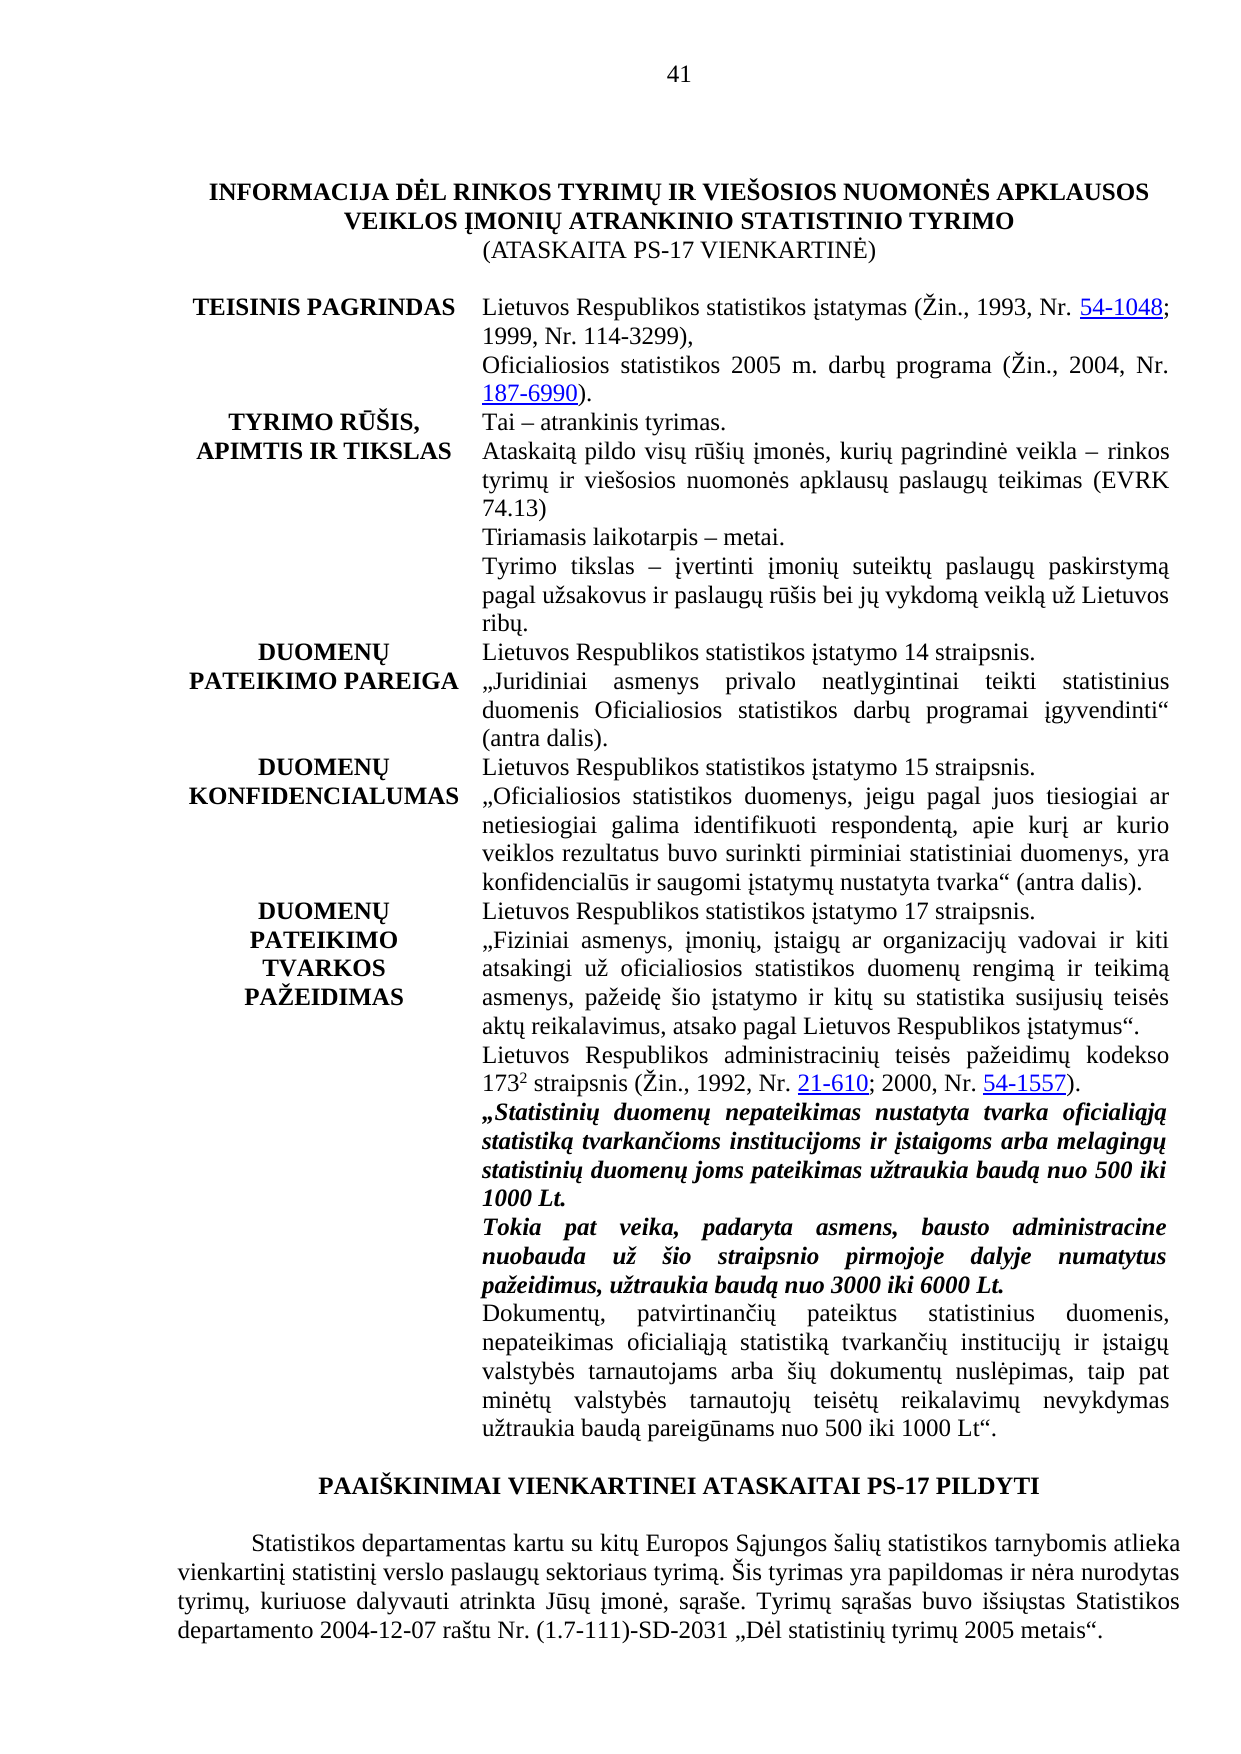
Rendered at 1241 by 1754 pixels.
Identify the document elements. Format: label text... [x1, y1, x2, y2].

table_cell TYRIMO RŪŠIS, APIMTIS IR TIKSLAS [177, 407, 471, 637]
text Statistikos departamentas kartu su kitų Europos Sąjungos šalių statistikos tarnybomis atlieka vienkartinį statistinį verslo paslaugų sektoriaus tyrimą. Šis tyrimas yra papildomas ir nėra nurodytas tyrimų, kuriuose dalyvauti atrinkta Jūsų įmonė, sąraše. Tyrimų sąrašas buvo išsiųstas Statistikos departamento 2004-12-07 raštu Nr. (1.7-111)-SD-2031 „Dėl statistinių tyrimų 2005 metais“. [177, 1528, 1181, 1643]
text PAAIŠKINIMAI VIENKARTINEI ATASKAITAI PS-17 PILDYTI [177, 1471, 1181, 1500]
table_cell DUOMENŲ PATEIKIMO PAREIGA [177, 637, 471, 752]
table_header Lietuvos Respublikos statistikos įstatymas (Žin., 1993, Nr. 54-1048; 1999, Nr. 114-3299), Oficialiosios statistikos 2005 m. darbų programa (Žin., 2004, Nr. 187-6990). [471, 292, 1181, 407]
table_cell Tai – atrankinis tyrimas. Ataskaitą pildo visų rūšių įmonės, kurių pagrindinė veikla – rinkos tyrimų ir viešosios nuomonės apklausų paslaugų teikimas (EVRK 74.13) Tiriamasis laikotarpis – metai. Tyrimo tikslas – įvertinti įmonių suteiktų paslaugų paskirstymą pagal užsakovus ir paslaugų rūšis bei jų vykdomą veiklą už Lietuvos ribų. [471, 407, 1181, 637]
table_cell DUOMENŲ PATEIKIMO TVARKOS PAŽEIDIMAS [177, 896, 471, 1442]
table_cell DUOMENŲ KONFIDENCIALUMAS [177, 752, 471, 896]
table_cell Lietuvos Respublikos statistikos įstatymo 14 straipsnis. „Juridiniai asmenys privalo neatlygintinai teikti statistinius duomenis Oficialiosios statistikos darbų programai įgyvendinti“ (antra dalis). [471, 637, 1181, 752]
table_cell Lietuvos Respublikos statistikos įstatymo 17 straipsnis. „Fiziniai asmenys, įmonių, įstaigų ar organizacijų vadovai ir kiti atsakingi už oficialiosios statistikos duomenų rengimą ir teikimą asmenys, pažeidę šio įstatymo ir kitų su statistika susijusių teisės aktų reikalavimus, atsako pagal Lietuvos Respublikos įstatymus“. Lietuvos Respublikos administracinių teisės pažeidimų kodekso 1732 straipsnis (Žin., 1992, Nr. 21-610; 2000, Nr. 54-1557). „Statistinių duomenų nepateikimas nustatyta tvarka oficialiąją statistiką tvarkančioms institucijoms ir įstaigoms arba melagingų statistinių duomenų joms pateikimas užtraukia baudą nuo 500 iki 1000 Lt. Tokia pat veika, padaryta asmens, bausto administracine nuobauda už šio straipsnio pirmojoje dalyje numatytus pažeidimus, užtraukia baudą nuo 3000 iki 6000 Lt. Dokumentų, patvirtinančių pateiktus statistinius duomenis, nepateikimas oficialiąją statistiką tvarkančių institucijų ir įstaigų valstybės tarnautojams arba šių dokumentų nuslėpimas, taip pat minėtų valstybės tarnautojų teisėtų reikalavimų nevykdymas užtraukia baudą pareigūnams nuo 500 iki 1000 Lt“. [471, 896, 1181, 1442]
text INFORMACIJA DĖL Rinkos tyrimų ir viešosios nuomonės apklausos VEIKLOS įmonių ATRANKINIO STATISTINIO TYRIMO [177, 177, 1181, 235]
table_cell Lietuvos Respublikos statistikos įstatymo 15 straipsnis. „Oficialiosios statistikos duomenys, jeigu pagal juos tiesiogiai ar netiesiogiai galima identifikuoti respondentą, apie kurį ar kurio veiklos rezultatus buvo surinkti pirminiai statistiniai duomenys, yra konfidencialūs ir saugomi įstatymų nustatyta tvarka“ (antra dalis). [471, 752, 1181, 896]
table_header TEISINIS PAGRINDAS [177, 292, 471, 407]
text (ataskaita PS-17 VIENKARTINĖ) [177, 235, 1181, 263]
